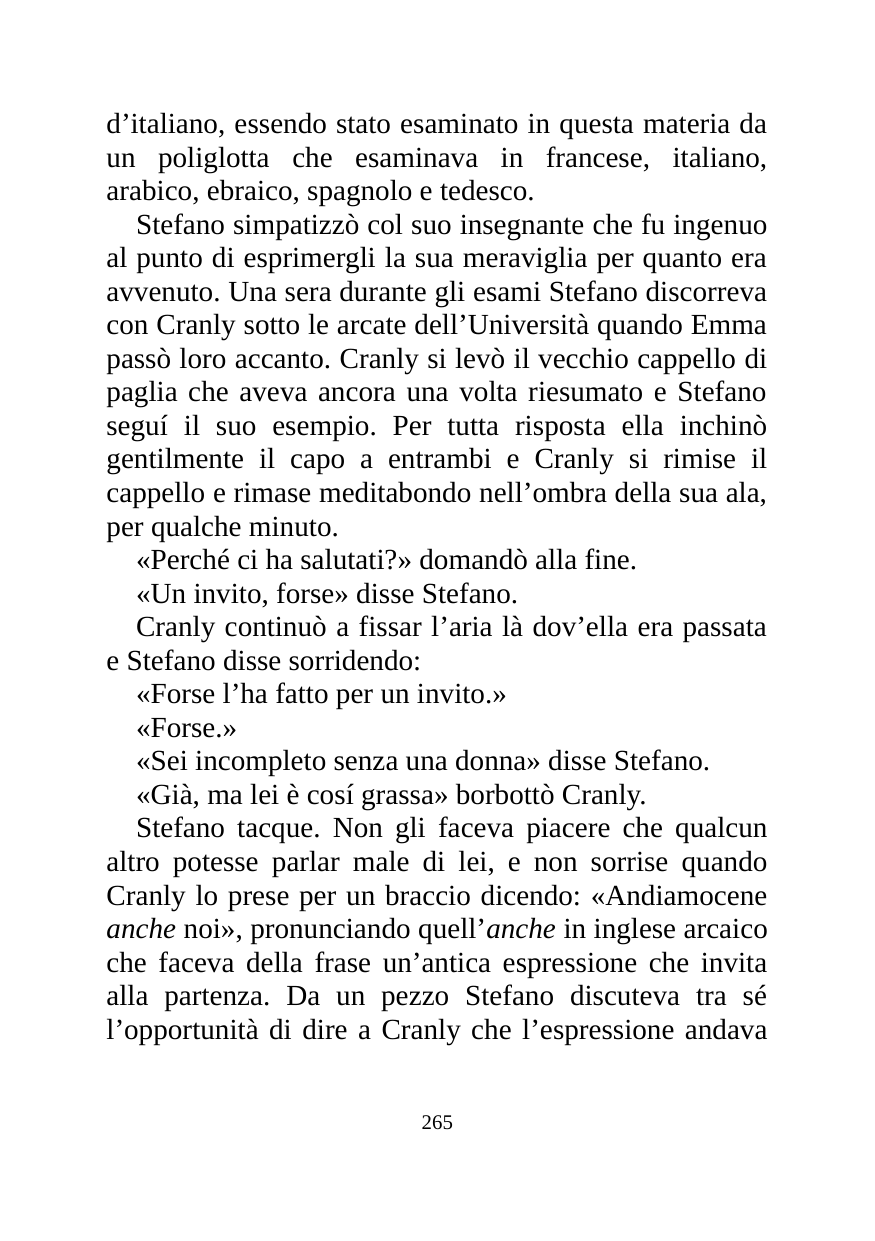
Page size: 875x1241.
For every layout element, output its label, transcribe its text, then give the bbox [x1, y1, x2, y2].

text «Sei incompleto senza una donna» disse Stefano. [106, 743, 768, 777]
text «Perché ci ha salutati?» domandò alla fine. [106, 542, 768, 576]
text Stefano simpatizzò col suo insegnante che fu ingenuo al punto di esprimergli la sua meraviglia per quanto era avvenuto. Una sera durante gli esami Stefano discorreva con Cranly sotto le arcate dell’Università quando Emma passò loro accanto. Cranly si levò il vecchio cappello di paglia che aveva ancora una volta riesumato e Stefano seguí il suo esempio. Per tutta risposta ella inchinò gentilmente il capo a entrambi e Cranly si rimise il cappello e rimase meditabondo nell’ombra della sua ala, per qualche minuto. [106, 207, 768, 542]
text «Forse l’ha fatto per un invito.» [106, 676, 768, 710]
text Cranly continuò a fissar l’aria là dov’ella era passata e Stefano disse sorridendo: [106, 609, 768, 676]
text d’italiano, essendo stato esaminato in questa materia da un poliglotta che esaminava in francese, italiano, arabico, ebraico, spagnolo e tedesco. [106, 106, 768, 207]
text «Forse.» [106, 710, 768, 743]
text «Un invito, forse» disse Stefano. [106, 576, 768, 609]
text Stefano tacque. Non gli faceva piacere che qualcun altro potesse parlar male di lei, e non sorrise quando Cranly lo prese per un braccio dicendo: «Andiamocene anche noi», pronunciando quell’anche in inglese arcaico che faceva della frase un’antica espressione che invita alla partenza. Da un pezzo Stefano discuteva tra sé l’opportunità di dire a Cranly che l’espressione andava [106, 811, 768, 1045]
text «Già, ma lei è cosí grassa» borbottò Cranly. [106, 777, 768, 811]
